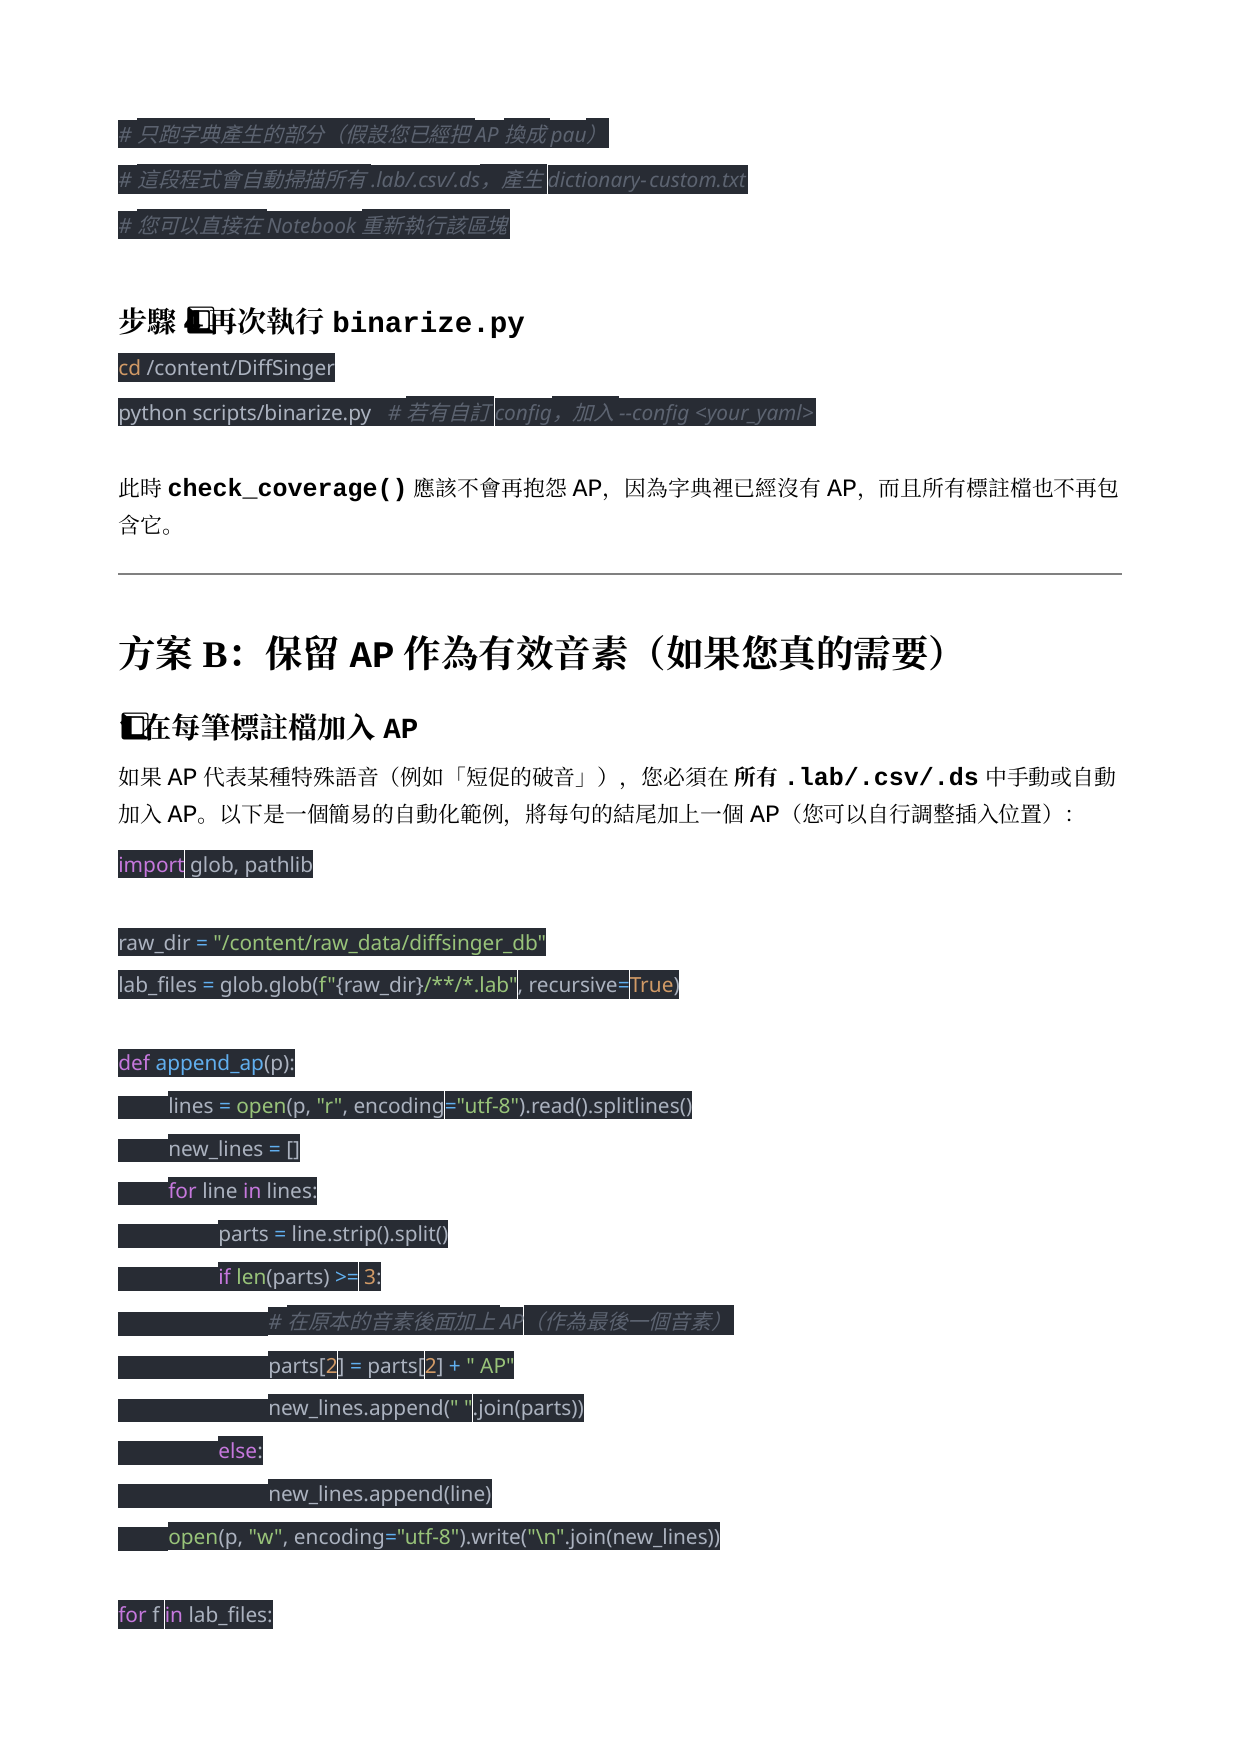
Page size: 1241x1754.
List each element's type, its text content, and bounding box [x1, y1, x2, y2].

text parts[2] = parts[2] + " AP" [118, 1351, 1122, 1379]
text def append_ap(p): [118, 1048, 1122, 1077]
text if len(parts) >= 3: [118, 1262, 1122, 1291]
text # 這段程式會自動掃描所有 .lab/.csv/.ds，產生 dictionary‑custom.txt [118, 163, 1122, 194]
text 此時 check_coverage() 應該不會再抱怨 AP，因為字典裡已經沒有 AP，而且所有標註檔也不再包含它。 [118, 471, 1122, 539]
subtitle 步驟 4️⃣ 再次執行 binarize.py [118, 298, 1122, 341]
text for line in lines: [118, 1177, 1122, 1205]
subtitle 方案 B：保留 AP 作為有效音素（如果您真的需要） [118, 624, 1122, 678]
text parts = line.strip().split() [118, 1219, 1122, 1248]
text 如果 AP 代表某種特殊語音（例如「短促的破音」），您必須在 所有 .lab/.csv/.ds 中手動或自動加入 AP。以下是一個簡易的自動化範例，將每句的結尾加上一個 AP（您可以自行調整插入位置）： [118, 760, 1122, 830]
subtitle 1️⃣ 在每筆標註檔加入 AP [118, 705, 1122, 748]
text raw_dir = "/content/raw_data/diffsinger_db" [118, 928, 1122, 956]
text new_lines = [] [118, 1134, 1122, 1162]
text else: [118, 1436, 1122, 1465]
text open(p, "w", encoding="utf-8").write("\n".join(new_lines)) [118, 1522, 1122, 1551]
text lab_files = glob.glob(f"{raw_dir}/**/*.lab", recursive=True) [118, 970, 1122, 999]
text # 在原本的音素後面加上 AP（作為最後一個音素） [118, 1305, 1122, 1336]
text # 只跑字典產生的部分（假設您已經把 AP 換成 pau） [118, 118, 1122, 148]
text for f in lab_files: [118, 1600, 1122, 1629]
text new_lines.append(line) [118, 1479, 1122, 1508]
text cd /content/DiffSinger [118, 353, 1122, 382]
text python scripts/binarize.py # 若有自訂 config，加入 --config <your_yaml> [118, 396, 1122, 426]
text lines = open(p, "r", encoding="utf-8").read().splitlines() [118, 1091, 1122, 1119]
text new_lines.append(" ".join(parts)) [118, 1393, 1122, 1422]
text import glob, pathlib [118, 850, 1122, 878]
text # 您可以直接在 Notebook 重新執行該區塊 [118, 209, 1122, 239]
